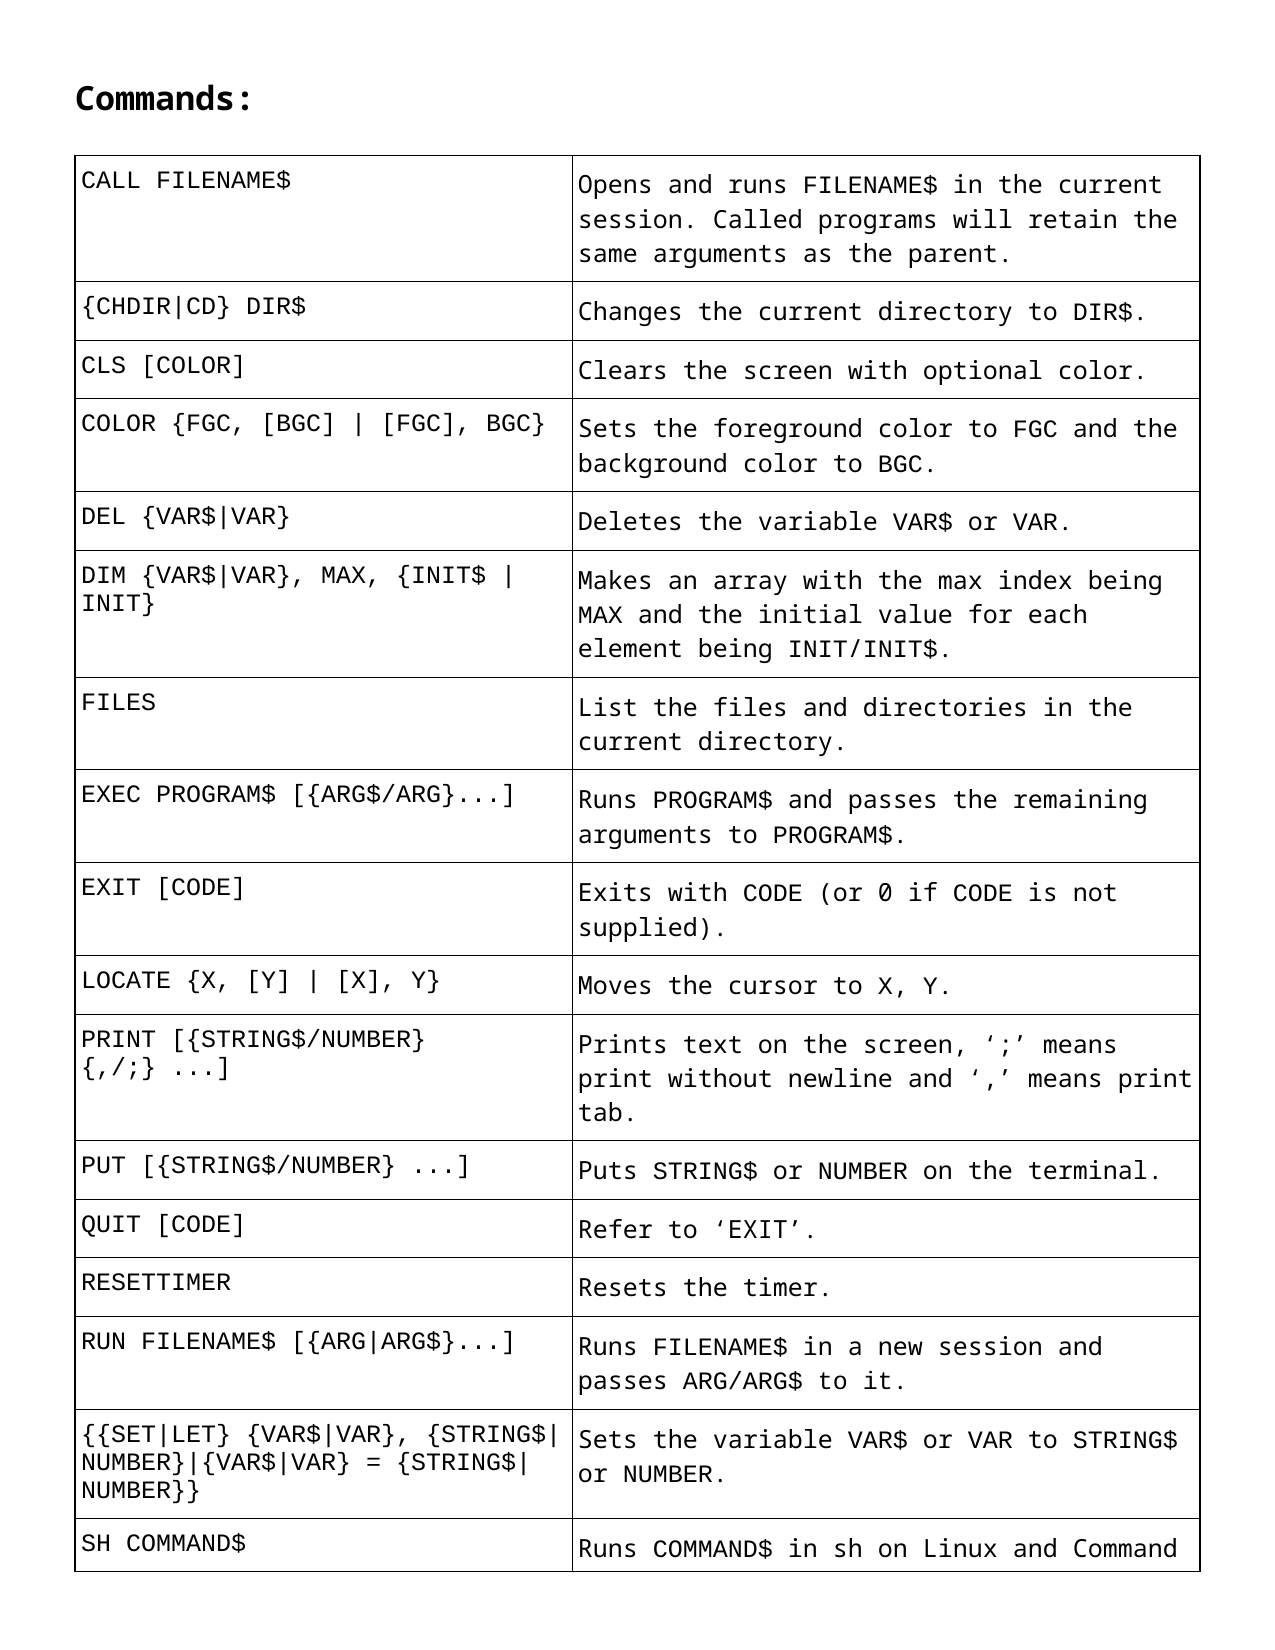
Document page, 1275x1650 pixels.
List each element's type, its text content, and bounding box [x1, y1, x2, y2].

table_cell Resets the timer. [573, 1258, 1199, 1316]
table_cell RESETTIMER [76, 1258, 572, 1316]
table_cell {CHDIR|CD} DIR$ [76, 282, 572, 340]
table_cell Prints text on the screen, ‘;’ means print without newline and ‘,’ means print tab. [573, 1015, 1199, 1140]
table_cell Makes an array with the max index being MAX and the initial value for each element being INIT/INIT$. [573, 551, 1199, 677]
table_cell RUN FILENAME$ [{ARG|ARG$}...] [76, 1317, 572, 1409]
table_cell LOCATE {X, [Y] | [X], Y} [76, 956, 572, 1014]
table_cell EXEC PROGRAM$ [{ARG$/ARG}...] [76, 770, 572, 862]
table_cell Puts STRING$ or NUMBER on the terminal. [573, 1141, 1199, 1199]
table_cell COLOR {FGC, [BGC] | [FGC], BGC} [76, 399, 572, 491]
table_cell Sets the foreground color to FGC and the background color to BGC. [573, 399, 1199, 491]
table_header CALL FILENAME$ [76, 156, 572, 281]
table_cell Moves the cursor to X, Y. [573, 956, 1199, 1014]
table_cell List the files and directories in the current directory. [573, 678, 1199, 769]
table_cell DIM {VAR$|VAR}, MAX, {INIT$ | INIT} [76, 551, 572, 677]
table_cell QUIT [CODE] [76, 1200, 572, 1257]
table_cell Runs COMMAND$ in sh on Linux and Command [573, 1519, 1199, 1571]
table_cell Deletes the variable VAR$ or VAR. [573, 492, 1199, 550]
table_cell Exits with CODE (or 0 if CODE is not supplied). [573, 863, 1199, 955]
table_cell FILES [76, 678, 572, 769]
table_cell Runs PROGRAM$ and passes the remaining arguments to PROGRAM$. [573, 770, 1199, 862]
table_cell CLS [COLOR] [76, 341, 572, 398]
table_cell Runs FILENAME$ in a new session and passes ARG/ARG$ to it. [573, 1317, 1199, 1409]
table_cell {{SET|LET} {VAR$|VAR}, {STRING$|NUMBER}|{VAR$|VAR} = {STRING$|NUMBER}} [76, 1410, 572, 1518]
table_cell Changes the current directory to DIR$. [573, 282, 1199, 340]
table_cell Refer to ‘EXIT’. [573, 1200, 1199, 1257]
table_cell PRINT [{STRING$/NUMBER}{,/;} ...] [76, 1015, 572, 1140]
table_cell DEL {VAR$|VAR} [76, 492, 572, 550]
table_header Opens and runs FILENAME$ in the current session. Called programs will retain the same arguments as the parent. [573, 156, 1199, 281]
table_cell Clears the screen with optional color. [573, 341, 1199, 398]
table_cell SH COMMAND$ [76, 1519, 572, 1571]
text Commands: [75, 75, 1200, 120]
table_cell Sets the variable VAR$ or VAR to STRING$ or NUMBER. [573, 1410, 1199, 1518]
table_cell EXIT [CODE] [76, 863, 572, 955]
table_cell PUT [{STRING$/NUMBER} ...] [76, 1141, 572, 1199]
